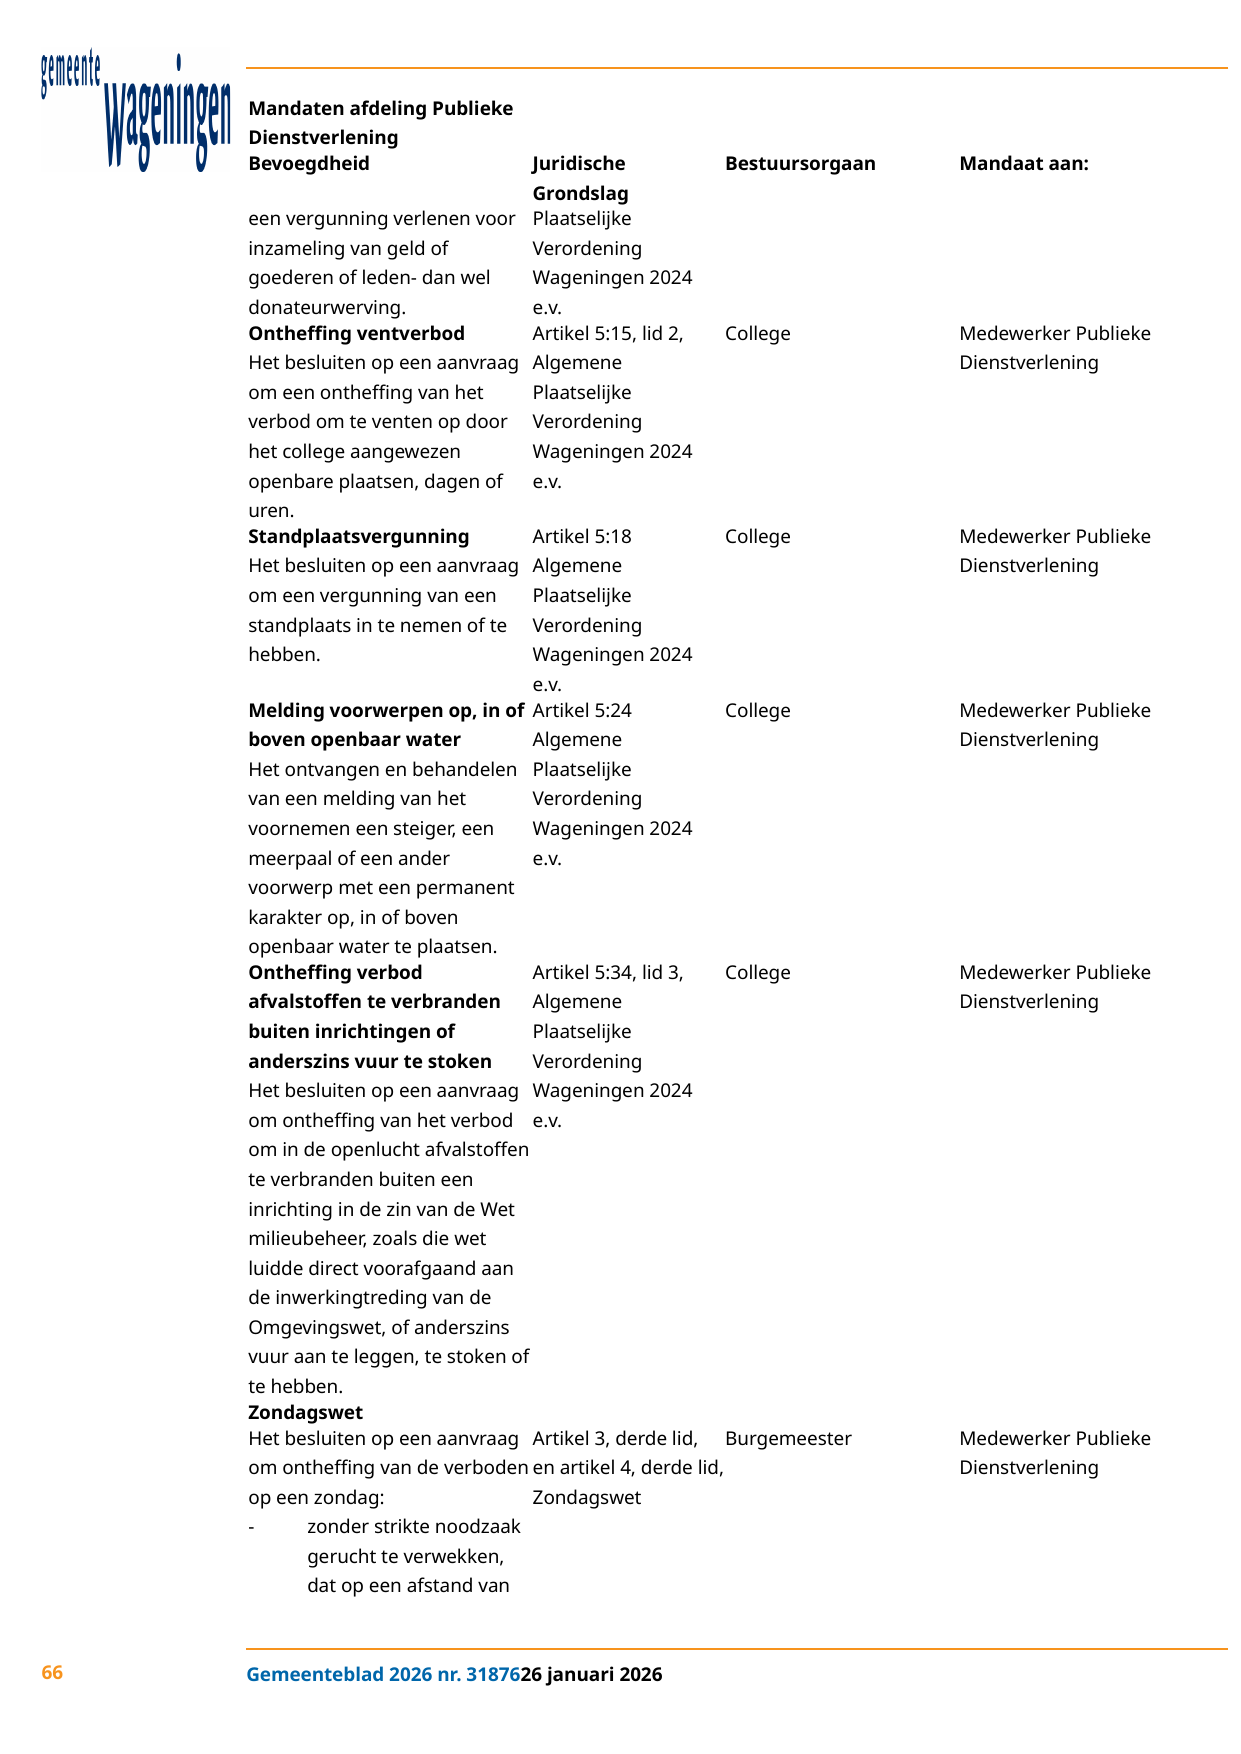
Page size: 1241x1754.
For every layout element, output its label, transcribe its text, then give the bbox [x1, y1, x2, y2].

table_cell [959, 1399, 1152, 1425]
table_cell [959, 205, 1152, 320]
table_cell Plaatselijke Verordening Wageningen 2024 e.v. [533, 205, 725, 320]
table_cell Het besluiten op een aanvraag om ontheffing van de verboden op een zondag: zonder strikte noodzaak gerucht te verwekken, dat op een afstand van [248, 1425, 532, 1598]
table_cell Artikel 3, derde lid, en artikel 4, derde lid, Zondagswet [533, 1425, 725, 1598]
table_cell Artikel 5:18 Algemene Plaatselijke Verordening Wageningen 2024 e.v. [533, 523, 725, 697]
table_cell Medewerker Publieke Dienstverlening [959, 320, 1152, 523]
table_cell College [725, 959, 959, 1399]
table_cell Artikel 5:34, lid 3, Algemene Plaatselijke Verordening Wageningen 2024 e.v. [533, 959, 725, 1399]
table_cell Ontheffing verbod afvalstoffen te verbranden buiten inrichtingen of anderszins vuur te stoken Het besluiten op een aanvraag om ontheffing van het verbod om in de openlucht afvalstoffen te verbranden buiten een inrichting in de zin van de Wet milieubeheer, zoals die wet luidde direct voorafgaand aan de inwerkingtreding van de Omgevingswet, of anderszins vuur aan te leggen, te stoken of te hebben. [248, 959, 532, 1399]
table_cell Juridische Grondslag [533, 150, 725, 205]
table_cell Melding voorwerpen op, in of boven openbaar water Het ontvangen en behandelen van een melding van het voornemen een steiger, een meerpaal of een ander voorwerp met een permanent karakter op, in of boven openbaar water te plaatsen. [248, 697, 532, 959]
table_header Mandaten afdeling Publieke Dienstverlening [248, 95, 532, 150]
table_cell Bevoegdheid [248, 150, 532, 205]
table_cell College [725, 697, 959, 959]
table_cell College [725, 320, 959, 523]
table_cell Bestuursorgaan [725, 150, 959, 205]
table_cell [725, 1399, 959, 1425]
table_cell Zondagswet [248, 1399, 532, 1425]
table_cell Burgemeester [725, 1425, 959, 1598]
table_cell Ontheffing ventverbod Het besluiten op een aanvraag om een ontheffing van het verbod om te venten op door het college aangewezen openbare plaatsen, dagen of uren. [248, 320, 532, 523]
table_cell Artikel 5:24 Algemene Plaatselijke Verordening Wageningen 2024 e.v. [533, 697, 725, 959]
table_cell Medewerker Publieke Dienstverlening [959, 523, 1152, 697]
table_cell Mandaat aan: [959, 150, 1152, 205]
table_cell College [725, 523, 959, 697]
table_cell Artikel 5:15, lid 2, Algemene Plaatselijke Verordening Wageningen 2024 e.v. [533, 320, 725, 523]
table_cell Medewerker Publieke Dienstverlening [959, 959, 1152, 1399]
table_header [959, 95, 1152, 150]
table_header [533, 95, 725, 150]
table_cell [725, 205, 959, 320]
table_cell een vergunning verlenen voor inzameling van geld of goederen of leden- dan wel donateurwerving. [248, 205, 532, 320]
picture [41, 47, 231, 172]
table_header [725, 95, 959, 150]
table_cell Medewerker Publieke Dienstverlening [959, 1425, 1152, 1598]
table_cell Medewerker Publieke Dienstverlening [959, 697, 1152, 959]
table_cell [533, 1399, 725, 1425]
table_cell Standplaatsvergunning Het besluiten op een aanvraag om een vergunning van een standplaats in te nemen of te hebben. [248, 523, 532, 697]
